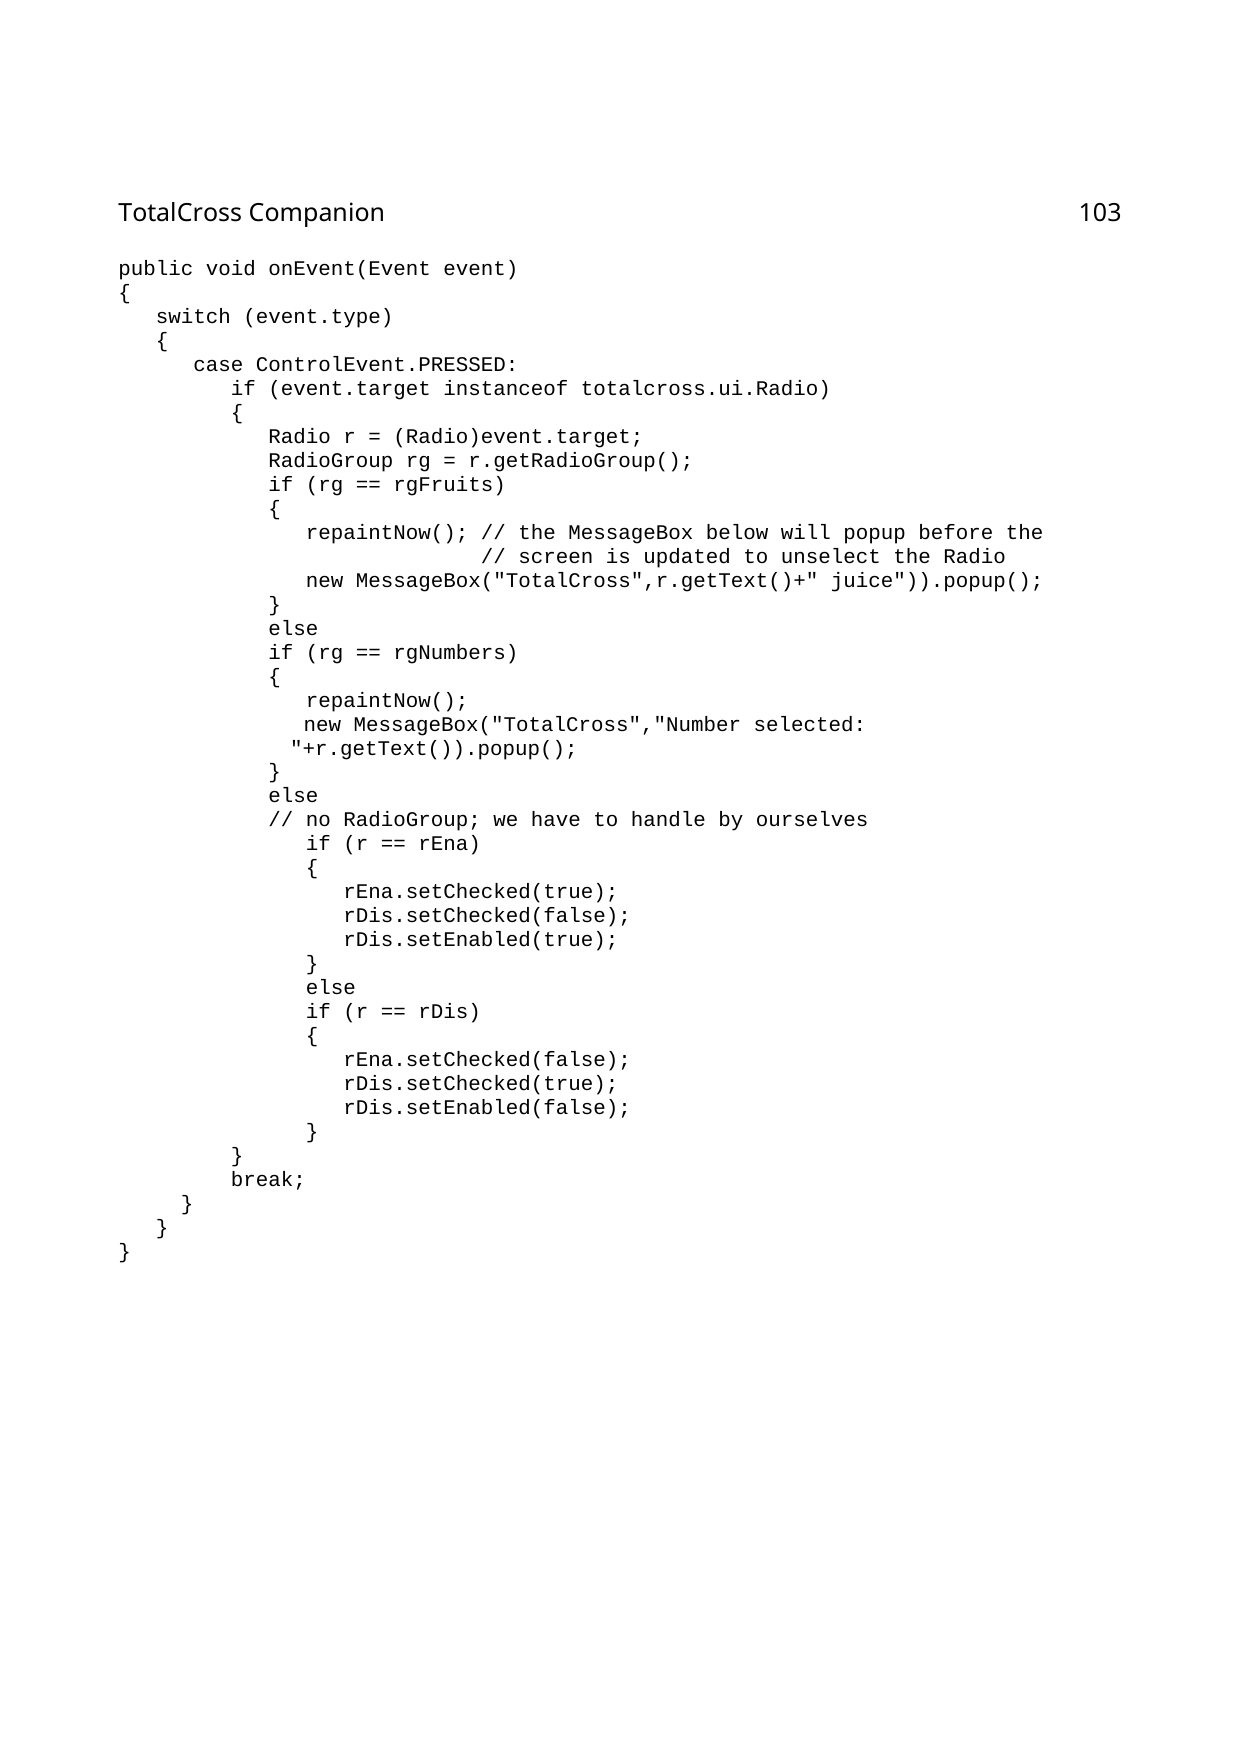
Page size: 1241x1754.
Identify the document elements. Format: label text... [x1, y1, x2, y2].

text if (event.target instanceof totalcross.ui.Radio) [118, 378, 1122, 402]
text break; [118, 1169, 1122, 1193]
text { [118, 402, 1122, 426]
text case ControlEvent.PRESSED: [118, 354, 1122, 378]
text if (rg == rgNumbers) [118, 642, 1122, 666]
text RadioGroup rg = r.getRadioGroup(); [118, 450, 1122, 474]
text Radio r = (Radio)event.target; [118, 426, 1122, 450]
text if (r == rEna) [118, 833, 1122, 857]
text switch (event.type) [118, 306, 1122, 330]
text if (r == rDis) [118, 1001, 1122, 1025]
text else [118, 618, 1122, 642]
text else [118, 977, 1122, 1001]
text rEna.setChecked(true); [118, 881, 1122, 905]
text { [118, 498, 1122, 522]
text // no RadioGroup; we have to handle by ourselves [118, 809, 1122, 833]
text { [118, 1025, 1122, 1049]
text } [118, 1121, 1122, 1145]
text rEna.setChecked(false); [118, 1049, 1122, 1073]
text repaintNow(); [118, 689, 1122, 713]
text { [118, 330, 1122, 354]
text new MessageBox("TotalCross",r.getText()+" juice")).popup(); [118, 570, 1122, 594]
text else [118, 785, 1122, 809]
text } [118, 1241, 1122, 1264]
text } [118, 1193, 1122, 1217]
text { [118, 282, 1122, 306]
text new MessageBox("TotalCross","Number selected: "+r.getText()).popup(); [118, 713, 1122, 761]
text { [118, 857, 1122, 881]
text rDis.setChecked(false); [118, 905, 1122, 929]
text } [118, 594, 1122, 618]
text repaintNow(); // the MessageBox below will popup before the [118, 522, 1122, 546]
text { [118, 666, 1122, 689]
text rDis.setEnabled(true); [118, 929, 1122, 953]
text } [118, 953, 1122, 977]
text if (rg == rgFruits) [118, 474, 1122, 498]
text // screen is updated to unselect the Radio [118, 546, 1122, 570]
text rDis.setChecked(true); [118, 1073, 1122, 1097]
text rDis.setEnabled(false); [118, 1097, 1122, 1121]
text public void onEvent(Event event) [118, 258, 1122, 282]
text } [118, 1217, 1122, 1241]
text } [118, 1145, 1122, 1169]
text } [118, 761, 1122, 785]
